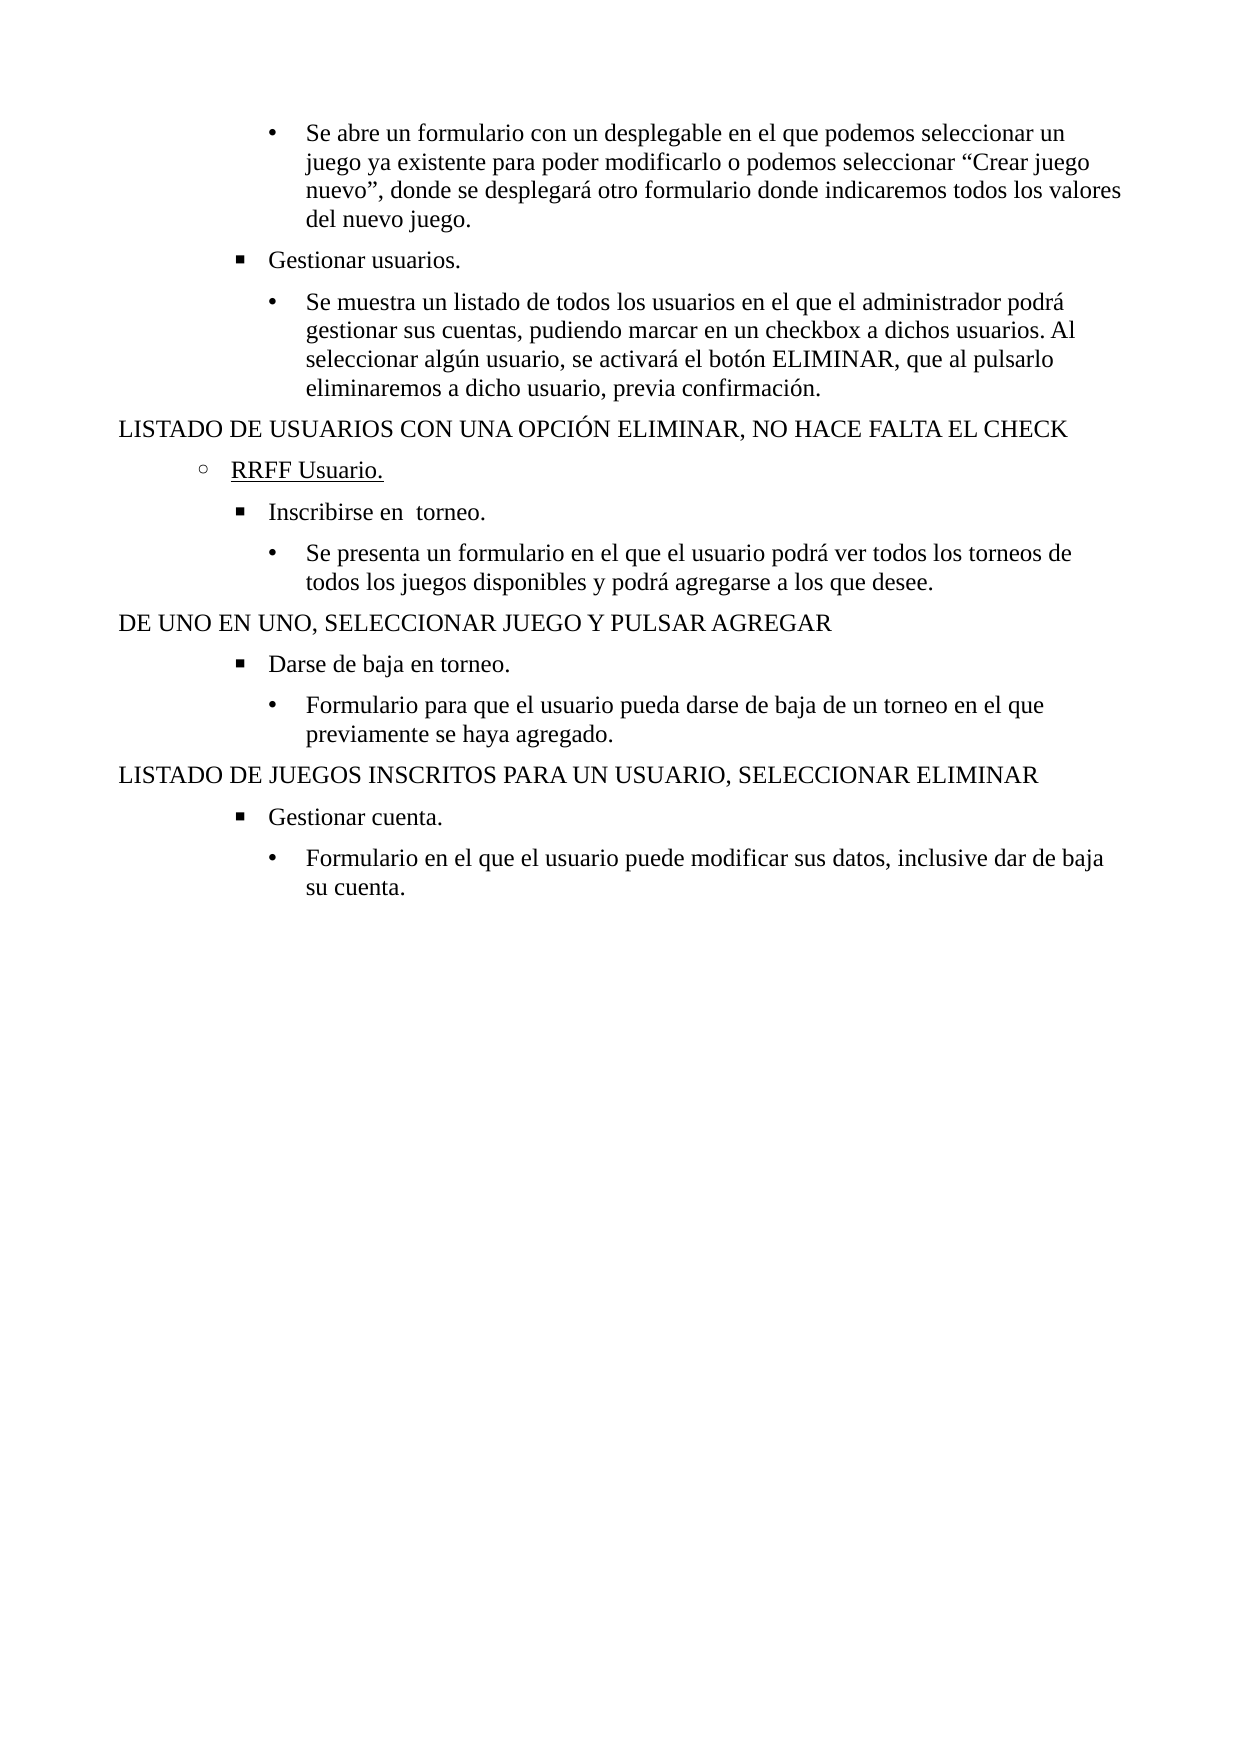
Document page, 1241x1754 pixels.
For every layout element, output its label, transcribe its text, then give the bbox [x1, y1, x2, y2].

text DE UNO EN UNO, SELECCIONAR JUEGO Y PULSAR AGREGAR [118, 608, 1122, 637]
list Formulario en el que el usuario puede modificar sus datos, inclusive dar de baja su cuenta. [268, 843, 1122, 901]
list Gestionar usuarios. [231, 246, 1122, 274]
list Se muestra un listado de todos los usuarios en el que el administrador podrá gestionar sus cuentas, pudiendo marcar en un checkbox a dichos usuarios. Al seleccionar algún usuario, se activará el botón ELIMINAR, que al pulsarlo eliminaremos a dicho usuario, previa confirmación. [268, 287, 1122, 402]
list Se presenta un formulario en el que el usuario podrá ver todos los torneos de todos los juegos disponibles y podrá agregarse a los que desee. [268, 538, 1122, 596]
list Se abre un formulario con un desplegable en el que podemos seleccionar un juego ya existente para poder modificarlo o podemos seleccionar “Crear juego nuevo”, donde se desplegará otro formulario donde indicaremos todos los valores del nuevo juego. [268, 118, 1122, 233]
list RRFF Usuario. [193, 456, 1122, 484]
list Inscribirse en torneo. [231, 497, 1122, 526]
list Darse de baja en torneo. [231, 649, 1122, 678]
text LISTADO DE JUEGOS INSCRITOS PARA UN USUARIO, SELECCIONAR ELIMINAR [118, 761, 1122, 789]
list Formulario para que el usuario pueda darse de baja de un torneo en el que previamente se haya agregado. [268, 691, 1122, 748]
text LISTADO DE USUARIOS CON UNA OPCIÓN ELIMINAR, NO HACE FALTA EL CHECK [118, 414, 1122, 443]
list Gestionar cuenta. [231, 802, 1122, 831]
